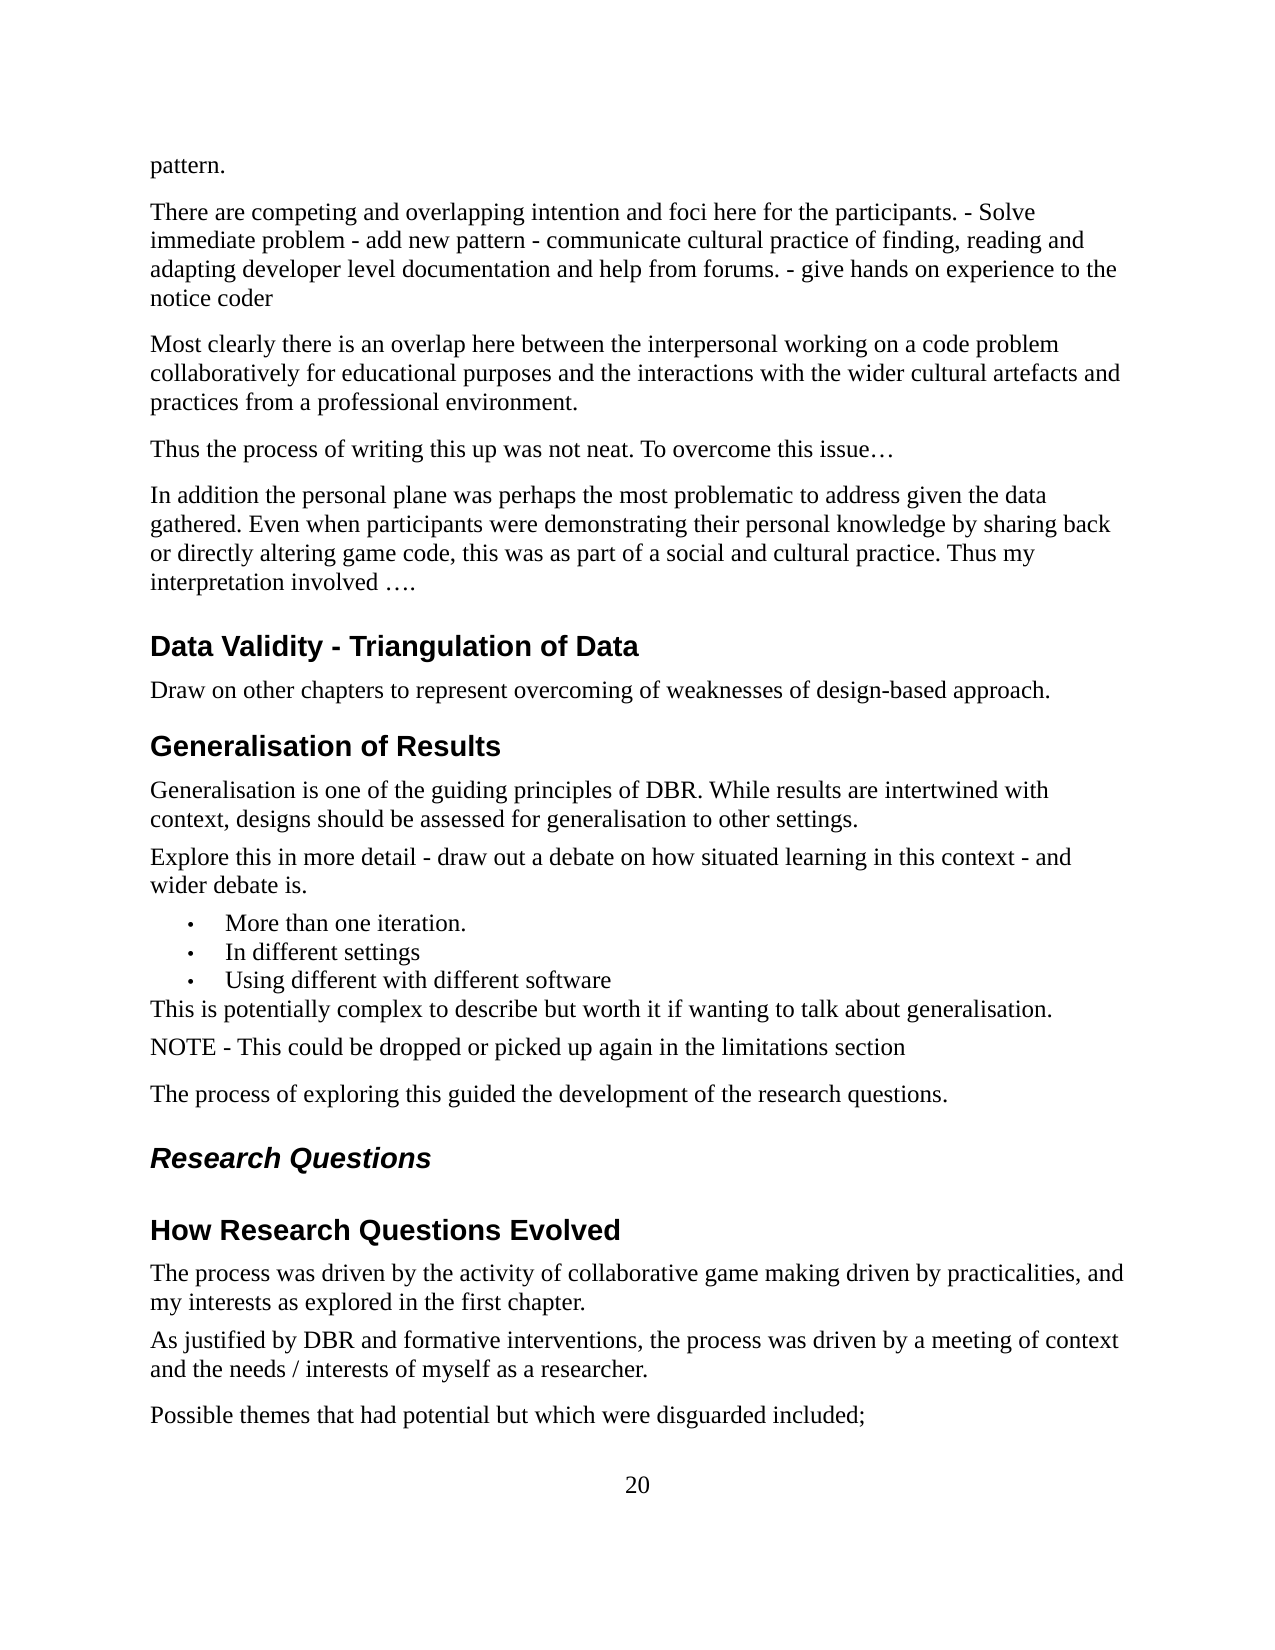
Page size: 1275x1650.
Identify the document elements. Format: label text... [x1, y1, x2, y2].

text Possible themes that had potential but which were disguarded included; [150, 1400, 1125, 1429]
text pattern. [150, 150, 1125, 179]
text The process of exploring this guided the development of the research questions. [150, 1079, 1125, 1107]
subtitle Data Validity - Triangulation of Data [150, 629, 1125, 663]
text The process was driven by the activity of collaborative game making driven by practicalities, and my interests as explored in the first chapter. [150, 1258, 1125, 1316]
list More than one iteration. [187, 908, 1125, 937]
text Thus the process of writing this up was not neat. To overcome this issue… [150, 434, 1125, 462]
text Explore this in more detail - draw out a debate on how situated learning in this context - and wider debate is. [150, 842, 1125, 899]
text Generalisation is one of the guiding principles of DBR. While results are intertwined with context, designs should be assessed for generalisation to other settings. [150, 775, 1125, 833]
list Using different with different software [187, 966, 1125, 994]
text As justified by DBR and formative interventions, the process was driven by a meeting of context and the needs / interests of myself as a researcher. [150, 1325, 1125, 1382]
text NOTE - This could be dropped or picked up again in the limitations section [150, 1032, 1125, 1061]
text There are competing and overlapping intention and foci here for the participants. - Solve immediate problem - add new pattern - communicate cultural practice of finding, reading and adapting developer level documentation and help from forums. - give hands on experience to the notice coder [150, 197, 1125, 312]
text Draw on other chapters to represent overcoming of weaknesses of design-based approach. [150, 675, 1125, 704]
text This is potentially complex to describe but worth it if wanting to talk about generalisation. [150, 994, 1125, 1023]
list In different settings [187, 937, 1125, 966]
subtitle Research Questions [150, 1141, 1125, 1175]
text In addition the personal plane was perhaps the most problematic to address given the data gathered. Even when participants were demonstrating their personal knowledge by sharing back or directly altering game code, this was as part of a social and cultural practice. Thus my interpretation involved …. [150, 480, 1125, 595]
subtitle Generalisation of Results [150, 729, 1125, 763]
subtitle How Research Questions Evolved [150, 1212, 1125, 1246]
text Most clearly there is an overlap here between the interpersonal working on a code problem collaboratively for educational purposes and the interactions with the wider cultural artefacts and practices from a professional environment. [150, 329, 1125, 416]
